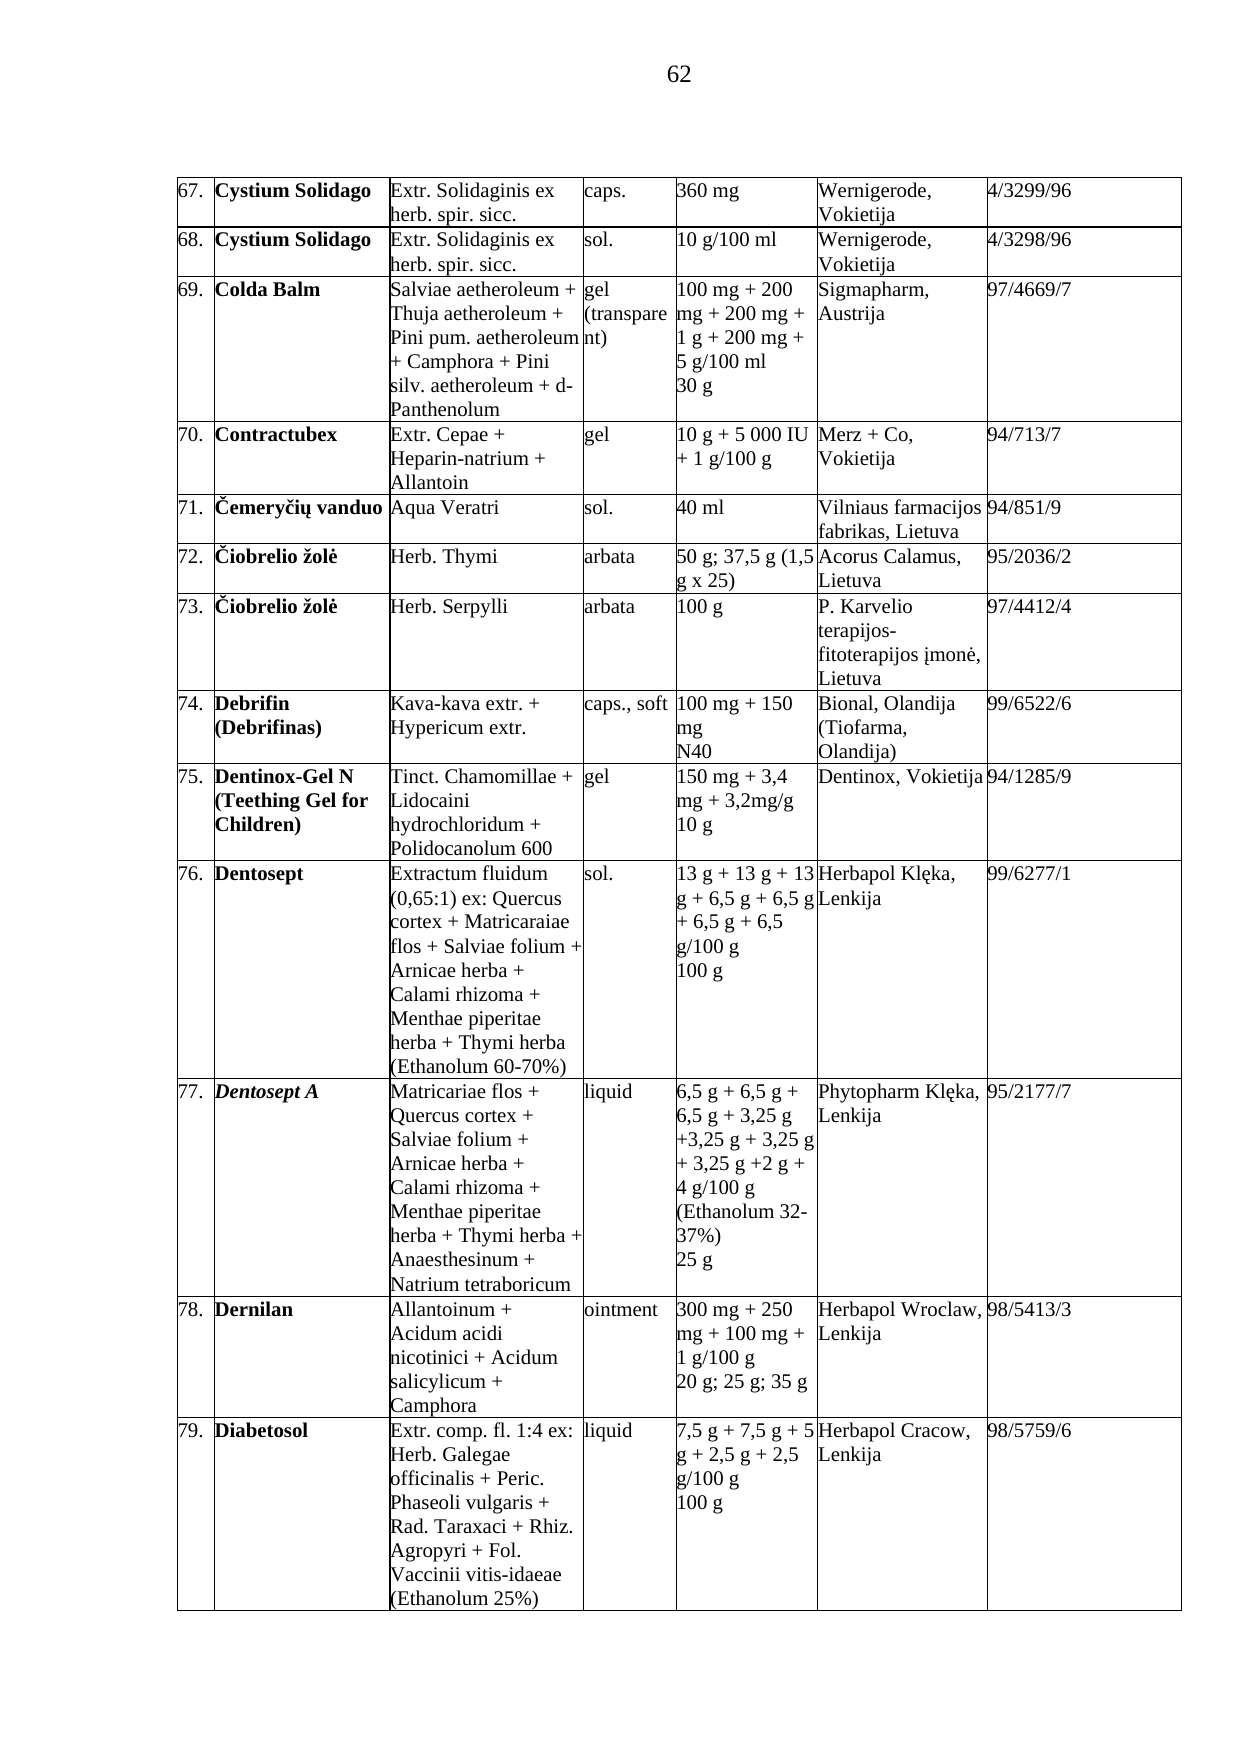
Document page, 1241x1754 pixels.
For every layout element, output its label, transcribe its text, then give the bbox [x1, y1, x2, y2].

table_cell 97/4669/7 [988, 277, 1181, 421]
table_cell 71. [178, 495, 214, 543]
table_cell 98/5413/3 [988, 1297, 1181, 1417]
table_cell Aqua Veratri [391, 495, 583, 543]
table_cell 360 mg [677, 178, 817, 226]
table_cell Dentosept [215, 861, 389, 1078]
table_cell Cystium Solidago [215, 228, 389, 276]
table_cell arbata [584, 544, 676, 592]
table_cell 40 ml [677, 495, 817, 543]
table_cell Herb. Thymi [391, 544, 583, 592]
table_cell Salviae aetheroleum + Thuja aetheroleum + Pini pum. aetheroleum + Camphora + Pini silv. aetheroleum + d-Panthenolum [391, 277, 583, 421]
table_cell 95/2036/2 [988, 544, 1181, 592]
table_cell 79. [178, 1418, 214, 1610]
table_cell 78. [178, 1297, 214, 1417]
table_cell Herb. Serpylli [391, 594, 583, 690]
table_cell 94/713/7 [988, 422, 1181, 494]
table_cell Dentinox, Vokietija [818, 764, 987, 860]
table_cell ointment [584, 1297, 676, 1417]
table_cell Čiobrelio žolė [215, 544, 389, 592]
table_cell Phytopharm Klęka, Lenkija [818, 1079, 987, 1296]
table_cell 100 g [677, 594, 817, 690]
table_cell Contractubex [215, 422, 389, 494]
table_cell Debrifin (Debrifinas) [215, 691, 389, 763]
table_cell gel (transparent) [584, 277, 676, 421]
table_cell Kava-kava extr. + Hypericum extr. [391, 691, 583, 763]
table_cell gel [584, 422, 676, 494]
table_cell Bional, Olandija (Tiofarma, Olandija) [818, 691, 987, 763]
table_cell 75. [178, 764, 214, 860]
table_cell 69. [178, 277, 214, 421]
table_cell 300 mg + 250 mg + 100 mg + 1 g/100 g 20 g; 25 g; 35 g [677, 1297, 817, 1417]
table_cell 98/5759/6 [988, 1418, 1181, 1610]
table_cell Extr. comp. fl. 1:4 ex: Herb. Galegae officinalis + Peric. Phaseoli vulgaris + Rad. Taraxaci + Rhiz. Agropyri + Fol. Vaccinii vitis-idaeae (Ethanolum 25%) [391, 1418, 583, 1610]
table_cell Tinct. Chamomillae + Lidocaini hydrochloridum + Polidocanolum 600 [391, 764, 583, 860]
table_cell Sigmapharm, Austrija [818, 277, 987, 421]
table_cell caps., soft [584, 691, 676, 763]
table_cell 100 mg + 200 mg + 200 mg + 1 g + 200 mg + 5 g/100 ml 30 g [677, 277, 817, 421]
table_cell Wernigerode, Vokietija [818, 178, 987, 226]
table_cell Vilniaus farmacijos fabrikas, Lietuva [818, 495, 987, 543]
table_cell 94/851/9 [988, 495, 1181, 543]
table_cell liquid [584, 1418, 676, 1610]
table_cell Herbapol Klęka, Lenkija [818, 861, 987, 1078]
table_cell 7,5 g + 7,5 g + 5 g + 2,5 g + 2,5 g/100 g 100 g [677, 1418, 817, 1610]
table_cell sol. [584, 861, 676, 1078]
table_cell gel [584, 764, 676, 860]
table_cell Herbapol Wroclaw, Lenkija [818, 1297, 987, 1417]
table_cell liquid [584, 1079, 676, 1296]
table_cell Čemeryčių vanduo [215, 495, 389, 543]
table_cell sol. [584, 228, 676, 276]
table_cell 13 g + 13 g + 13 g + 6,5 g + 6,5 g + 6,5 g + 6,5 g/100 g 100 g [677, 861, 817, 1078]
table_cell Allantoinum + Acidum acidi nicotinici + Acidum salicylicum + Camphora [391, 1297, 583, 1417]
table_cell 95/2177/7 [988, 1079, 1181, 1296]
table_cell 4/3298/96 [988, 228, 1181, 276]
table_cell 10 g/100 ml [677, 228, 817, 276]
table_cell 6,5 g + 6,5 g + 6,5 g + 3,25 g +3,25 g + 3,25 g + 3,25 g +2 g + 4 g/100 g (Ethanolum 32-37%) 25 g [677, 1079, 817, 1296]
table_cell 99/6277/1 [988, 861, 1181, 1078]
table_cell Dentinox-Gel N (Teething Gel for Children) [215, 764, 389, 860]
table_cell Diabetosol [215, 1418, 389, 1610]
table_cell 74. [178, 691, 214, 763]
table_cell Extr. Solidaginis ex herb. spir. sicc. [391, 228, 583, 276]
table_cell Dentosept A [215, 1079, 389, 1296]
table_cell Dernilan [215, 1297, 389, 1417]
table_cell 150 mg + 3,4 mg + 3,2mg/g 10 g [677, 764, 817, 860]
table_cell P. Karvelio terapijos-fitoterapijos įmonė, Lietuva [818, 594, 987, 690]
table_cell Colda Balm [215, 277, 389, 421]
table_cell Herbapol Cracow, Lenkija [818, 1418, 987, 1610]
table_cell Extractum fluidum (0,65:1) ex: Quercus cortex + Matricaraiae flos + Salviae folium + Arnicae herba + Calami rhizoma + Menthae piperitae herba + Thymi herba (Ethanolum 60-70%) [391, 861, 583, 1078]
table_cell caps. [584, 178, 676, 226]
table_cell 76. [178, 861, 214, 1078]
table_cell 94/1285/9 [988, 764, 1181, 860]
table_cell 97/4412/4 [988, 594, 1181, 690]
table_cell Merz + Co, Vokietija [818, 422, 987, 494]
table_cell Wernigerode, Vokietija [818, 228, 987, 276]
table_cell Čiobrelio žolė [215, 594, 389, 690]
table_cell 67. [178, 178, 214, 226]
table_cell 99/6522/6 [988, 691, 1181, 763]
table_cell 4/3299/96 [988, 178, 1181, 226]
table_cell 73. [178, 594, 214, 690]
table_cell Matricariae flos + Quercus cortex + Salviae folium + Arnicae herba + Calami rhizoma + Menthae piperitae herba + Thymi herba + Anaesthesinum + Natrium tetraboricum [391, 1079, 583, 1296]
table_cell Extr. Solidaginis ex herb. spir. sicc. [391, 178, 583, 226]
table_cell Cystium Solidago [215, 178, 389, 226]
table_cell 72. [178, 544, 214, 592]
table_cell Acorus Calamus, Lietuva [818, 544, 987, 592]
table_cell 70. [178, 422, 214, 494]
table_cell 10 g + 5 000 IU + 1 g/100 g [677, 422, 817, 494]
table_cell sol. [584, 495, 676, 543]
table_cell 50 g; 37,5 g (1,5 g x 25) [677, 544, 817, 592]
table_cell 100 mg + 150 mg N40 [677, 691, 817, 763]
table_cell arbata [584, 594, 676, 690]
table_cell Extr. Cepae + Heparin-natrium + Allantoin [391, 422, 583, 494]
table_cell 68. [178, 228, 214, 276]
table_cell 77. [178, 1079, 214, 1296]
